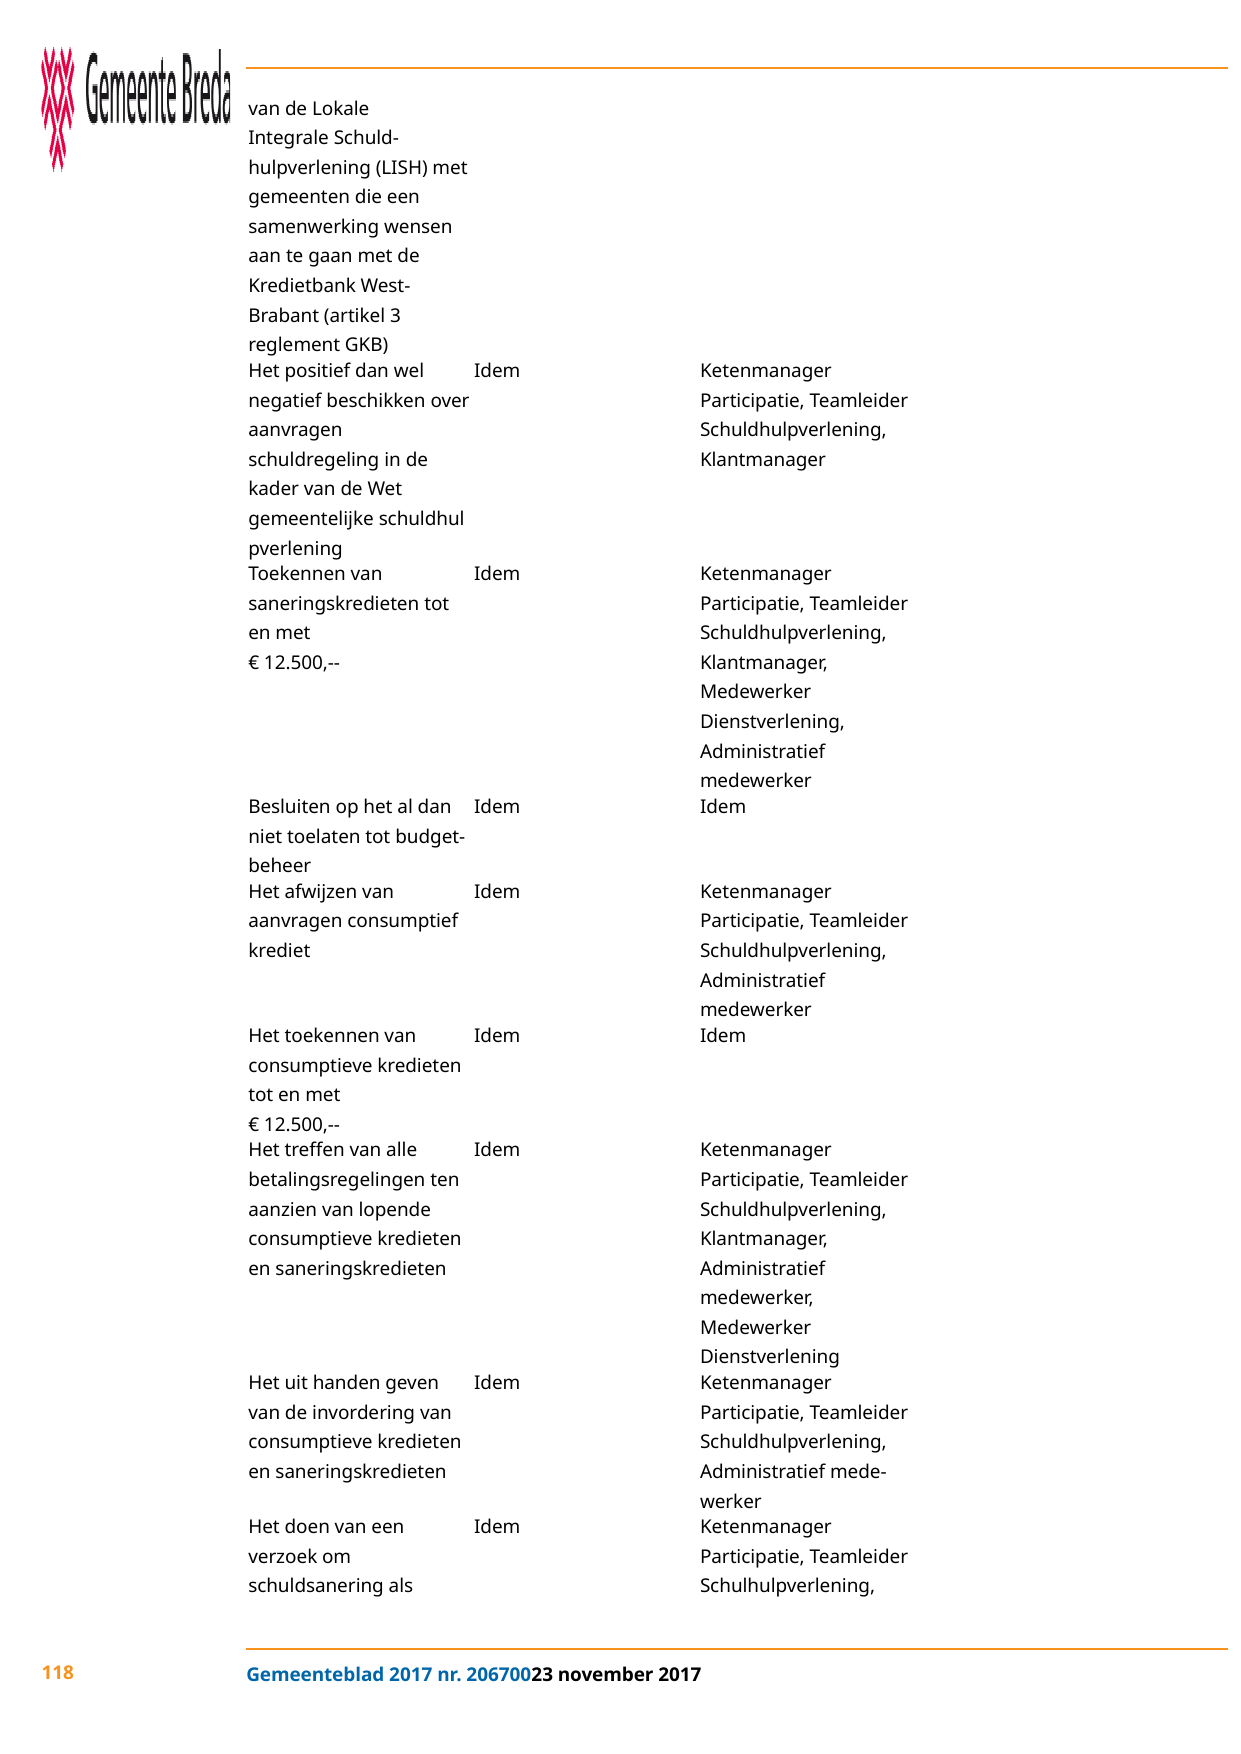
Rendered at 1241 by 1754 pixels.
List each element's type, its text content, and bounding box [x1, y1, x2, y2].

table_cell Idem [700, 1022, 926, 1137]
table_cell [700, 95, 926, 357]
table_cell Het toekennen van consumptieve kredieten tot en met € 12.500,-- [248, 1022, 474, 1137]
table_cell [926, 878, 1152, 1022]
table_cell Idem [474, 1370, 700, 1513]
table_cell [926, 357, 1152, 560]
table_cell Idem [700, 793, 926, 878]
table_cell Ketenmanager Participatie, Teamleider Schuldhulpverlening, Administratief mede- werker [700, 1370, 926, 1513]
table_cell Idem [474, 1022, 700, 1137]
table_cell van de Lokale Integrale Schuld- hulpverlening (LISH) met gemeenten die een samenwerking wensen aan te gaan met de Kredietbank West-Brabant (artikel 3 reglement GKB) [248, 95, 474, 357]
table_cell Idem [474, 878, 700, 1022]
table_cell Ketenmanager Participatie, Teamleider Schuldhulpverlening, Klantmanager, Administratief medewerker, Medewerker Dienstverlening [700, 1137, 926, 1369]
table_cell [926, 793, 1152, 878]
table_cell Besluiten op het al dan niet toelaten tot budget- beheer [248, 793, 474, 878]
table_cell Het afwijzen van aanvragen consumptief krediet [248, 878, 474, 1022]
table_cell Ketenmanager Participatie, Teamleider Schuldhulpverlening, Administratief medewerker [700, 878, 926, 1022]
table_cell Ketenmanager Participatie, Teamleider Schuldhulpverlening, Klantmanager, Medewerker Dienstverlening, Administratief medewerker [700, 560, 926, 793]
table_cell [926, 1514, 1152, 1598]
table_cell [926, 560, 1152, 793]
table_cell [926, 1370, 1152, 1513]
table_cell Idem [474, 793, 700, 878]
table_cell [926, 1022, 1152, 1137]
table_cell Het doen van een verzoek om schuldsanering als [248, 1514, 474, 1598]
table_cell Het treffen van alle betalingsregelingen ten aanzien van lopende consumptieve kredieten en saneringskredieten [248, 1137, 474, 1369]
picture [41, 47, 231, 172]
table_cell Idem [474, 560, 700, 793]
table_cell [926, 1137, 1152, 1369]
table_cell Het uit handen geven van de invordering van consumptieve kredieten en saneringskredieten [248, 1370, 474, 1513]
table_cell [474, 95, 700, 357]
table_cell Idem [474, 357, 700, 560]
table_cell Het positief dan wel negatief beschikken over aanvragen schuldregeling in de kader van de Wet gemeentelijke schuldhulpverlening [248, 357, 474, 560]
table_cell Toekennen van saneringskredieten tot en met € 12.500,-- [248, 560, 474, 793]
table_cell Ketenmanager Participatie, Teamleider Schulhulpverlening, [700, 1514, 926, 1598]
table_cell [926, 95, 1152, 357]
table_cell Ketenmanager Participatie, Teamleider Schuldhulpverlening, Klantmanager [700, 357, 926, 560]
table_cell Idem [474, 1514, 700, 1598]
table_cell Idem [474, 1137, 700, 1369]
